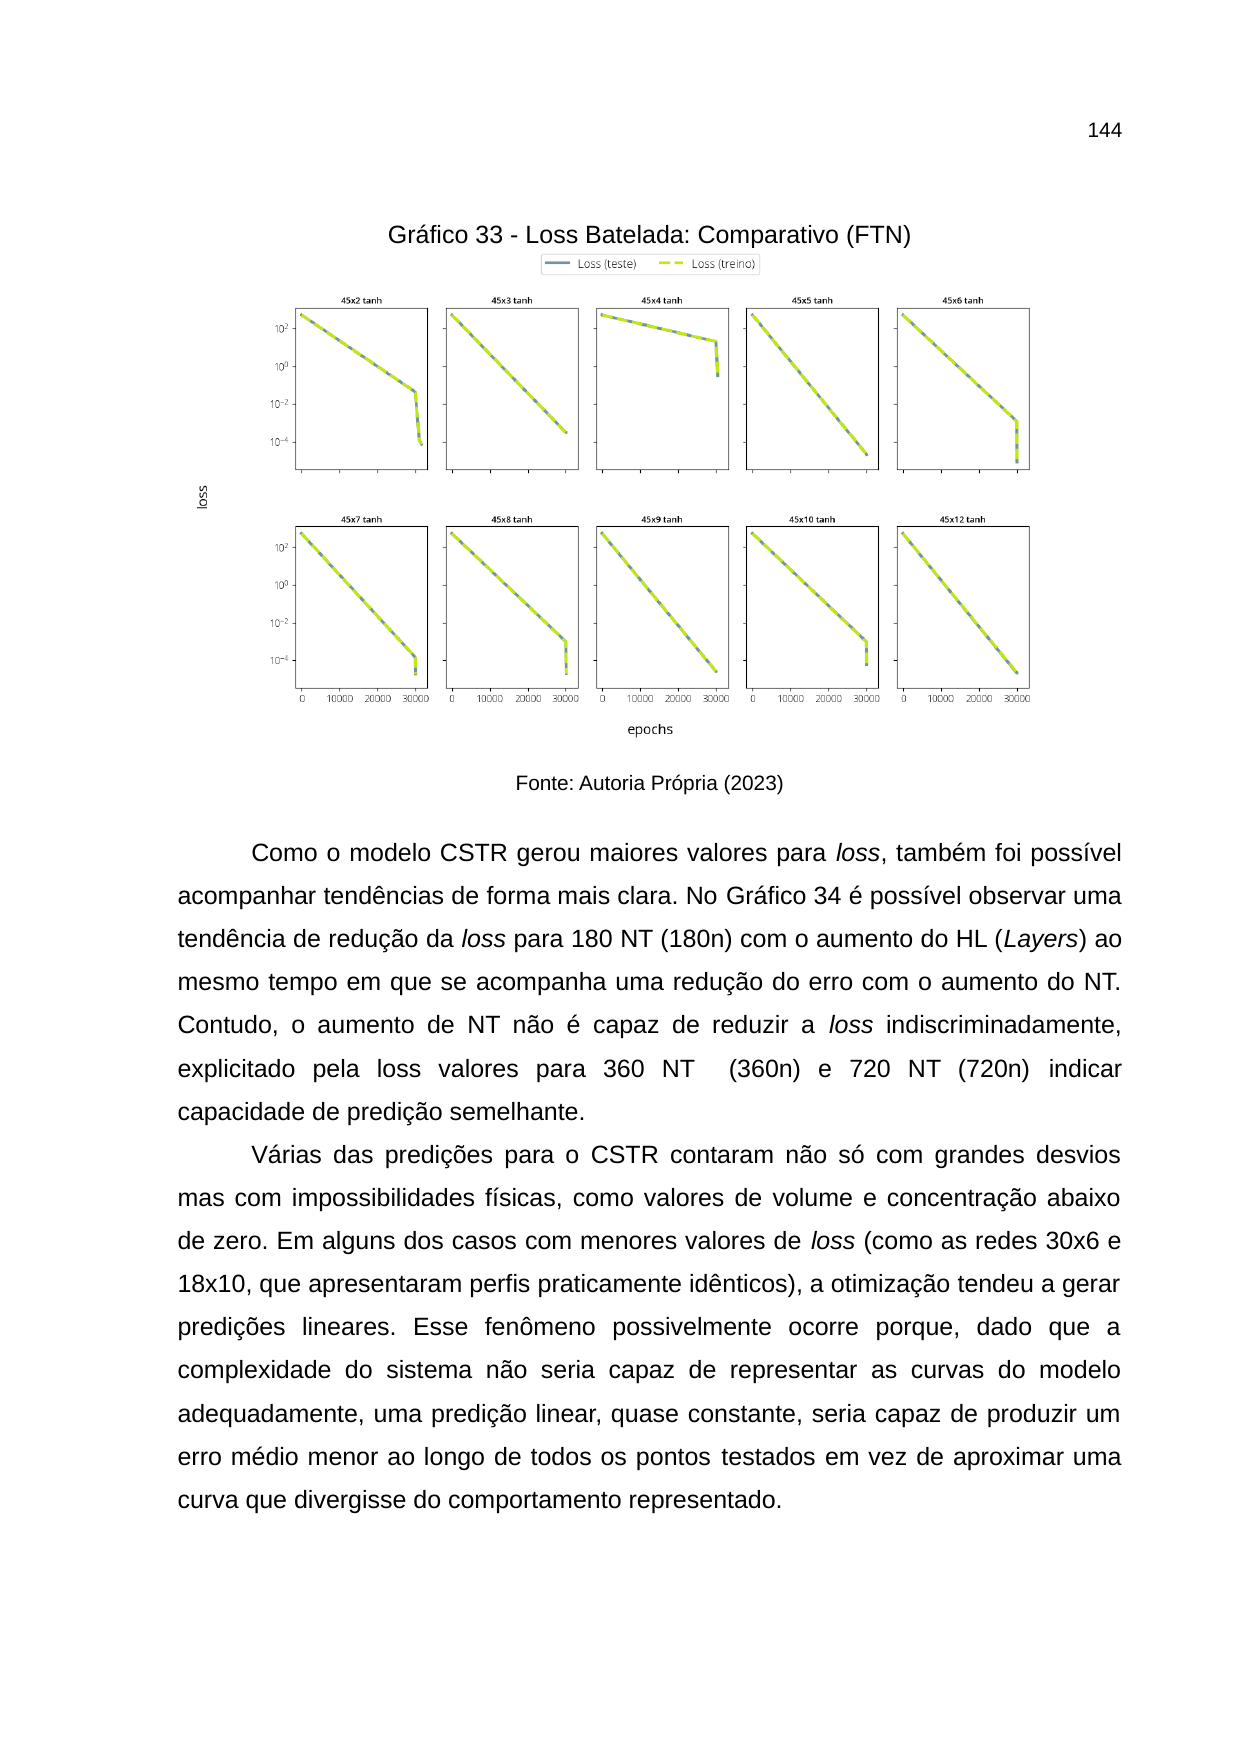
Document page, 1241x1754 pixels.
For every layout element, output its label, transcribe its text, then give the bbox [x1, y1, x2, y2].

text Como o modelo CSTR gerou maiores valores para loss, também foi possível acompanhar tendências de forma mais clara. No Gráfico 34 é possível observar uma tendência de redução da loss para 180 NT (180n) com o aumento do HL (Layers) ao mesmo tempo em que se acompanha uma redução do erro com o aumento do NT. Contudo, o aumento de NT não é capaz de reduzir a loss indiscriminadamente, explicitado pela loss valores para 360 NT (360n) e 720 NT (720n) indicar capacidade de predição semelhante. [177, 838, 1122, 1125]
text Várias das predições para o CSTR contaram não só com grandes desvios mas com impossibilidades físicas, como valores de volume e concentração abaixo de zero. Em alguns dos casos com menores valores de loss (como as redes 30x6 e 18x10, que apresentaram perfis praticamente idênticos), a otimização tendeu a gerar predições lineares. Esse fenômeno possivelmente ocorre porque, dado que a complexidade do sistema não seria capaz de representar as curvas do modelo adequadamente, uma predição linear, quase constante, seria capaz de produzir um erro médio menor ao longo de todos os pontos testados em vez de aproximar uma curva que divergisse do comportamento representado. [177, 1140, 1122, 1513]
picture [177, 248, 1123, 742]
text Fonte: Autoria Própria (2023) [177, 771, 1122, 795]
text Gráfico 33 - Loss Batelada: Comparativo (FTN) [177, 220, 1122, 248]
